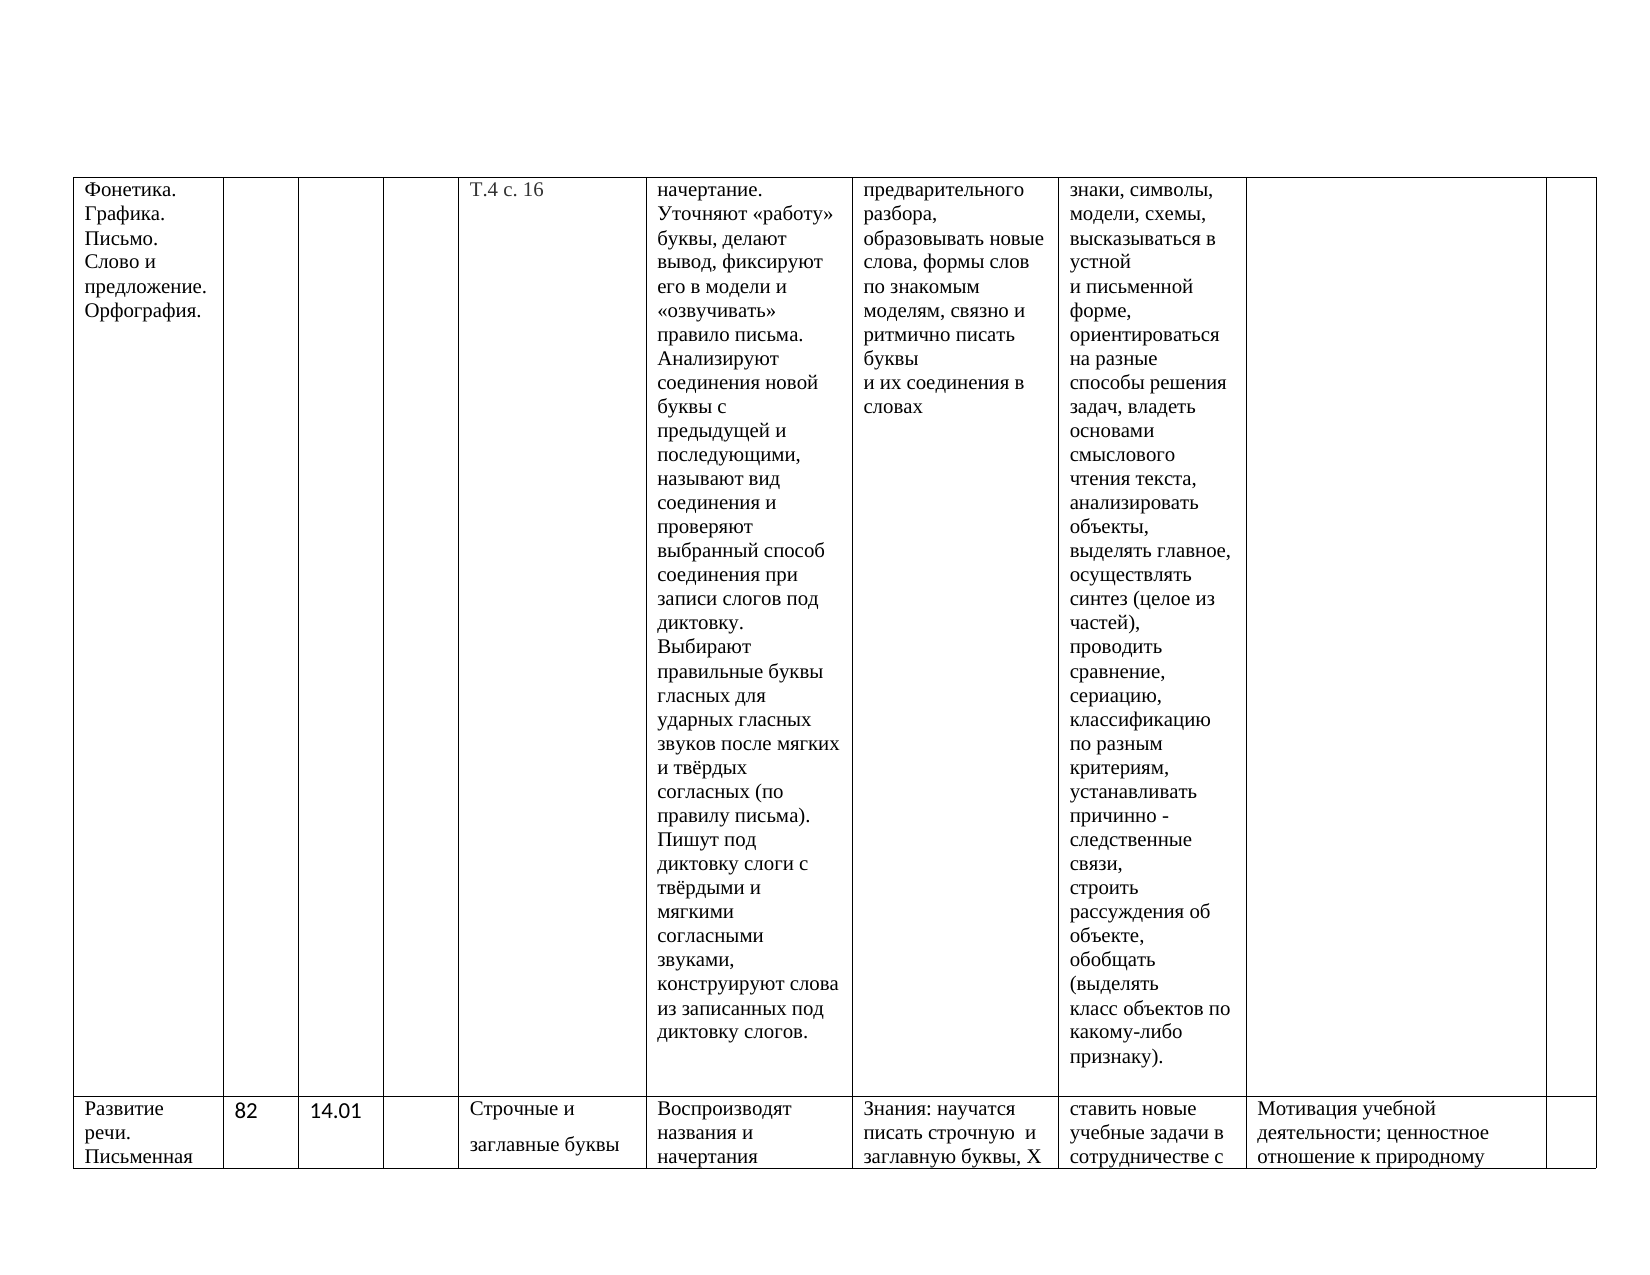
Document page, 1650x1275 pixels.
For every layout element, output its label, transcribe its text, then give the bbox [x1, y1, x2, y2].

table_cell Развитие речи. Письменная [74, 1097, 223, 1168]
table_cell Фонетика. Графика. Письмо. Слово и предложение. Орфография. [74, 178, 223, 1096]
table_cell Т.4 с. 16 [459, 178, 646, 1096]
table_cell знаки, символы, модели, схемы, высказываться в устной и письменной форме, ориентироваться на разные способы решения задач, владеть основами смыслового чтения текста, анализировать объекты, выделять главное, осуществлять синтез (целое из частей), проводить сравнение, сериацию, классификацию по разным критериям, устанавливать причинно -следственные связи, строить рассуждения об объекте, обобщать (выделять класс объектов по какому-либо признаку). [1059, 178, 1246, 1096]
table_cell [1247, 178, 1546, 1096]
table_cell [224, 178, 298, 1096]
table_cell 14.01 [299, 1097, 383, 1168]
table_cell [384, 1097, 458, 1168]
table_cell Строчные и заглавные буквы [459, 1097, 646, 1168]
table_cell [1547, 178, 1596, 1096]
table_cell [1547, 1097, 1596, 1168]
table_cell начертание. Уточняют «работу» буквы, делают вывод, фиксируют его в модели и «озвучивать» правило письма. Анализируют соединения новой буквы с предыдущей и последующими, называют вид соединения и проверяют выбранный способ соединения при записи слогов под диктовку. Выбирают правильные буквы гласных для ударных гласных звуков после мягких и твёрдых согласных (по правилу письма). Пишут под диктовку слоги с твёрдыми и мягкими согласными звуками, конструируют слова из записанных под диктовку слогов. [647, 178, 852, 1096]
table_cell Мотивация учебной деятельности; ценностное отношение к природному [1247, 1097, 1546, 1168]
table_cell [299, 178, 383, 1096]
table_cell ставить новые учебные задачи в сотрудничестве с [1059, 1097, 1246, 1168]
table_cell предварительного разбора, образовывать новые слова, формы слов по знакомым моделям, связно и ритмично писать буквы и их соединения в словах [853, 178, 1058, 1096]
table_cell 82 [224, 1097, 298, 1168]
table_cell Воспроизводят названия и начертания [647, 1097, 852, 1168]
table_cell Знания: научатся писать строчную и заглавную буквы, Х [853, 1097, 1058, 1168]
table_cell [384, 178, 458, 1096]
